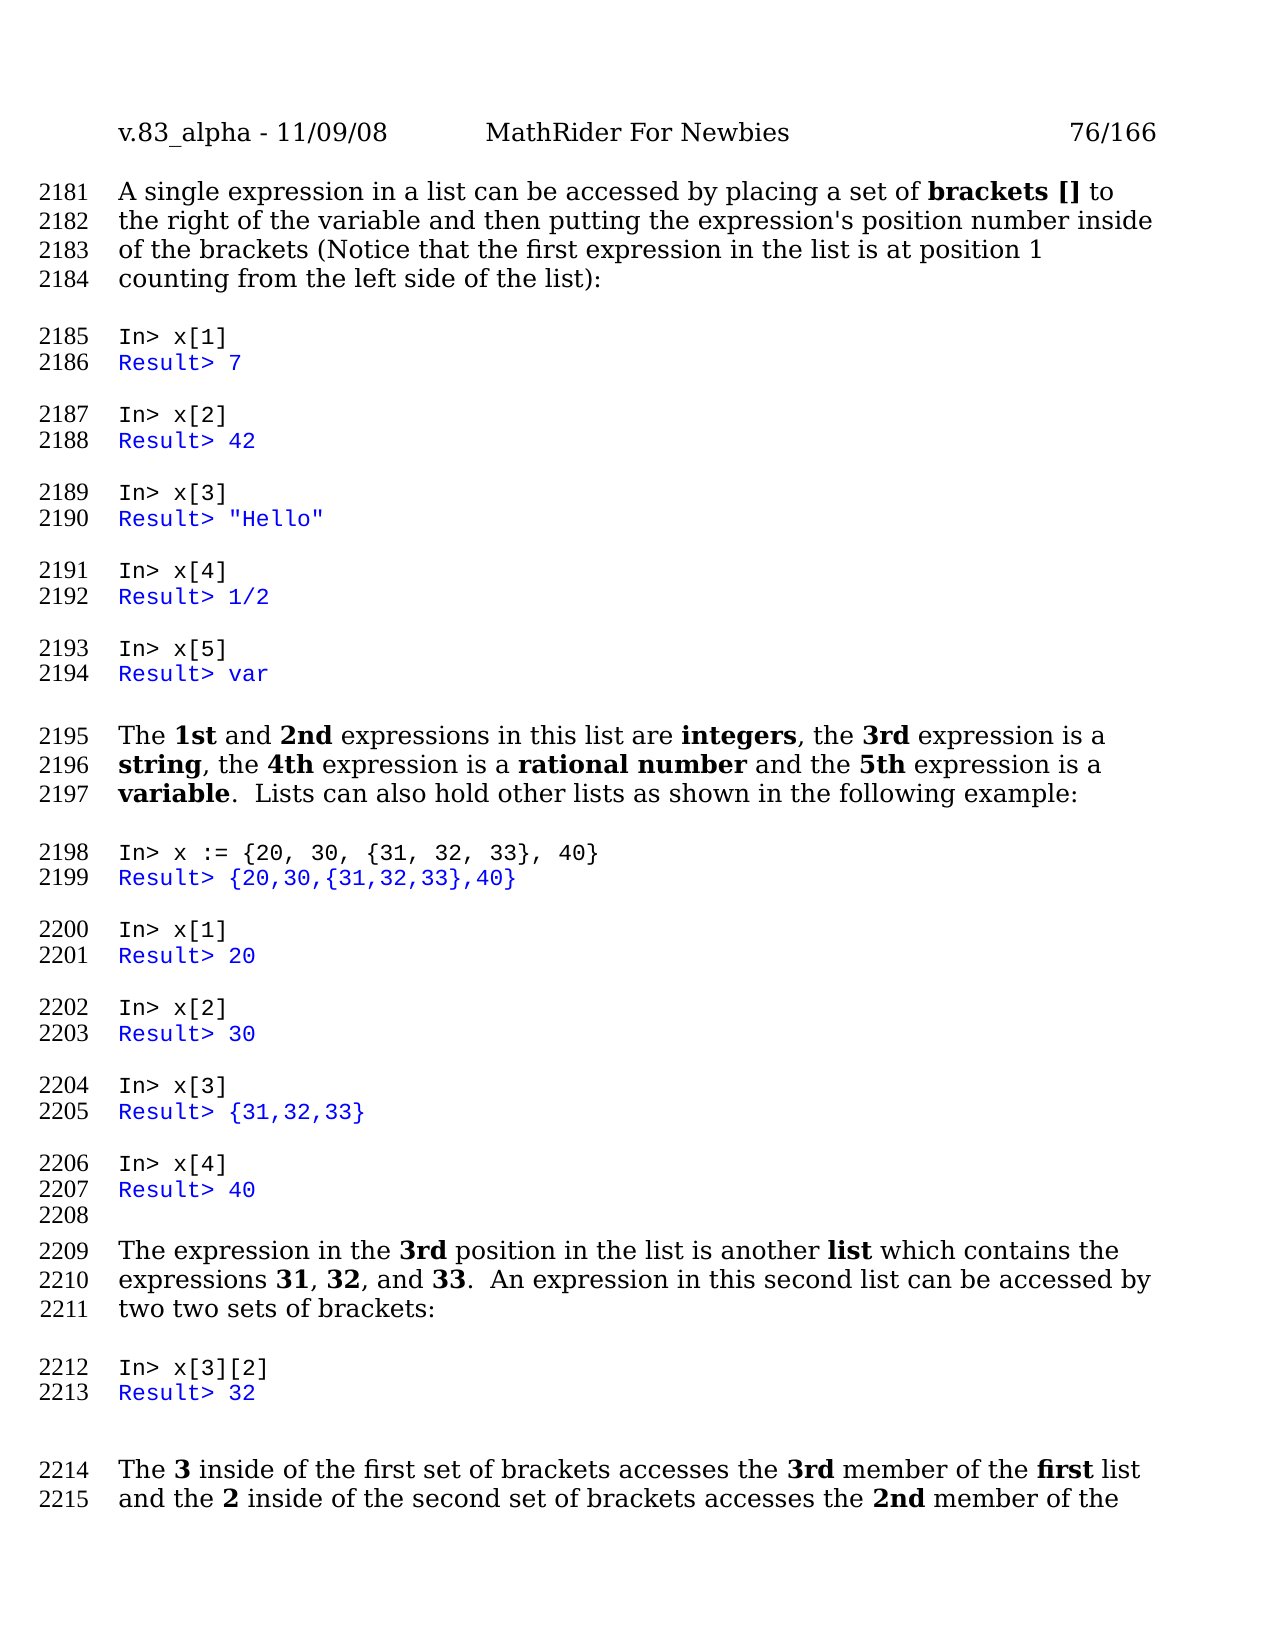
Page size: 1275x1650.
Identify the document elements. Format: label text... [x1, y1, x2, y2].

text A single expression in a list can be accessed by placing a set of brackets [] to the right of the variable and then putting the expression's position number inside of the brackets (Notice that the first expression in the list is at position 1 counting from the left side of the list): [118, 177, 1157, 294]
text Result> 1/2 [118, 585, 1157, 611]
text Result> 30 [118, 1022, 1157, 1048]
text In> x[3] [118, 1074, 1157, 1100]
text In> x[3] [118, 481, 1157, 507]
text In> x[5] [118, 637, 1157, 663]
text In> x[4] [118, 559, 1157, 585]
text In> x[3][2] [118, 1356, 1157, 1382]
text In> x[1] [118, 326, 1157, 352]
text Result> 40 [118, 1178, 1157, 1204]
text Result> 20 [118, 944, 1157, 971]
text The 1st and 2nd expressions in this list are integers, the 3rd expression is a string, the 4th expression is a rational number and the 5th expression is a variable. Lists can also hold other lists as shown in the following example: [118, 721, 1157, 809]
text Result> var [118, 663, 1157, 689]
text In> x[4] [118, 1152, 1157, 1178]
text Result> 7 [118, 352, 1157, 377]
text The 3 inside of the first set of brackets accesses the 3rd member of the first list and the 2 inside of the second set of brackets accesses the 2nd member of the [118, 1455, 1157, 1514]
text Result> {20,30,{31,32,33},40} [118, 867, 1157, 893]
text Result> 32 [118, 1382, 1157, 1408]
text In> x[2] [118, 403, 1157, 429]
text In> x[1] [118, 919, 1157, 944]
text Result> 42 [118, 429, 1157, 455]
text Result> "Hello" [118, 507, 1157, 533]
text The expression in the 3rd position in the list is another list which contains the expressions 31, 32, and 33. An expression in this second list can be accessed by two two sets of brackets: [118, 1236, 1157, 1324]
text Result> {31,32,33} [118, 1100, 1157, 1126]
text In> x := {20, 30, {31, 32, 33}, 40} [118, 841, 1157, 867]
text In> x[2] [118, 996, 1157, 1022]
